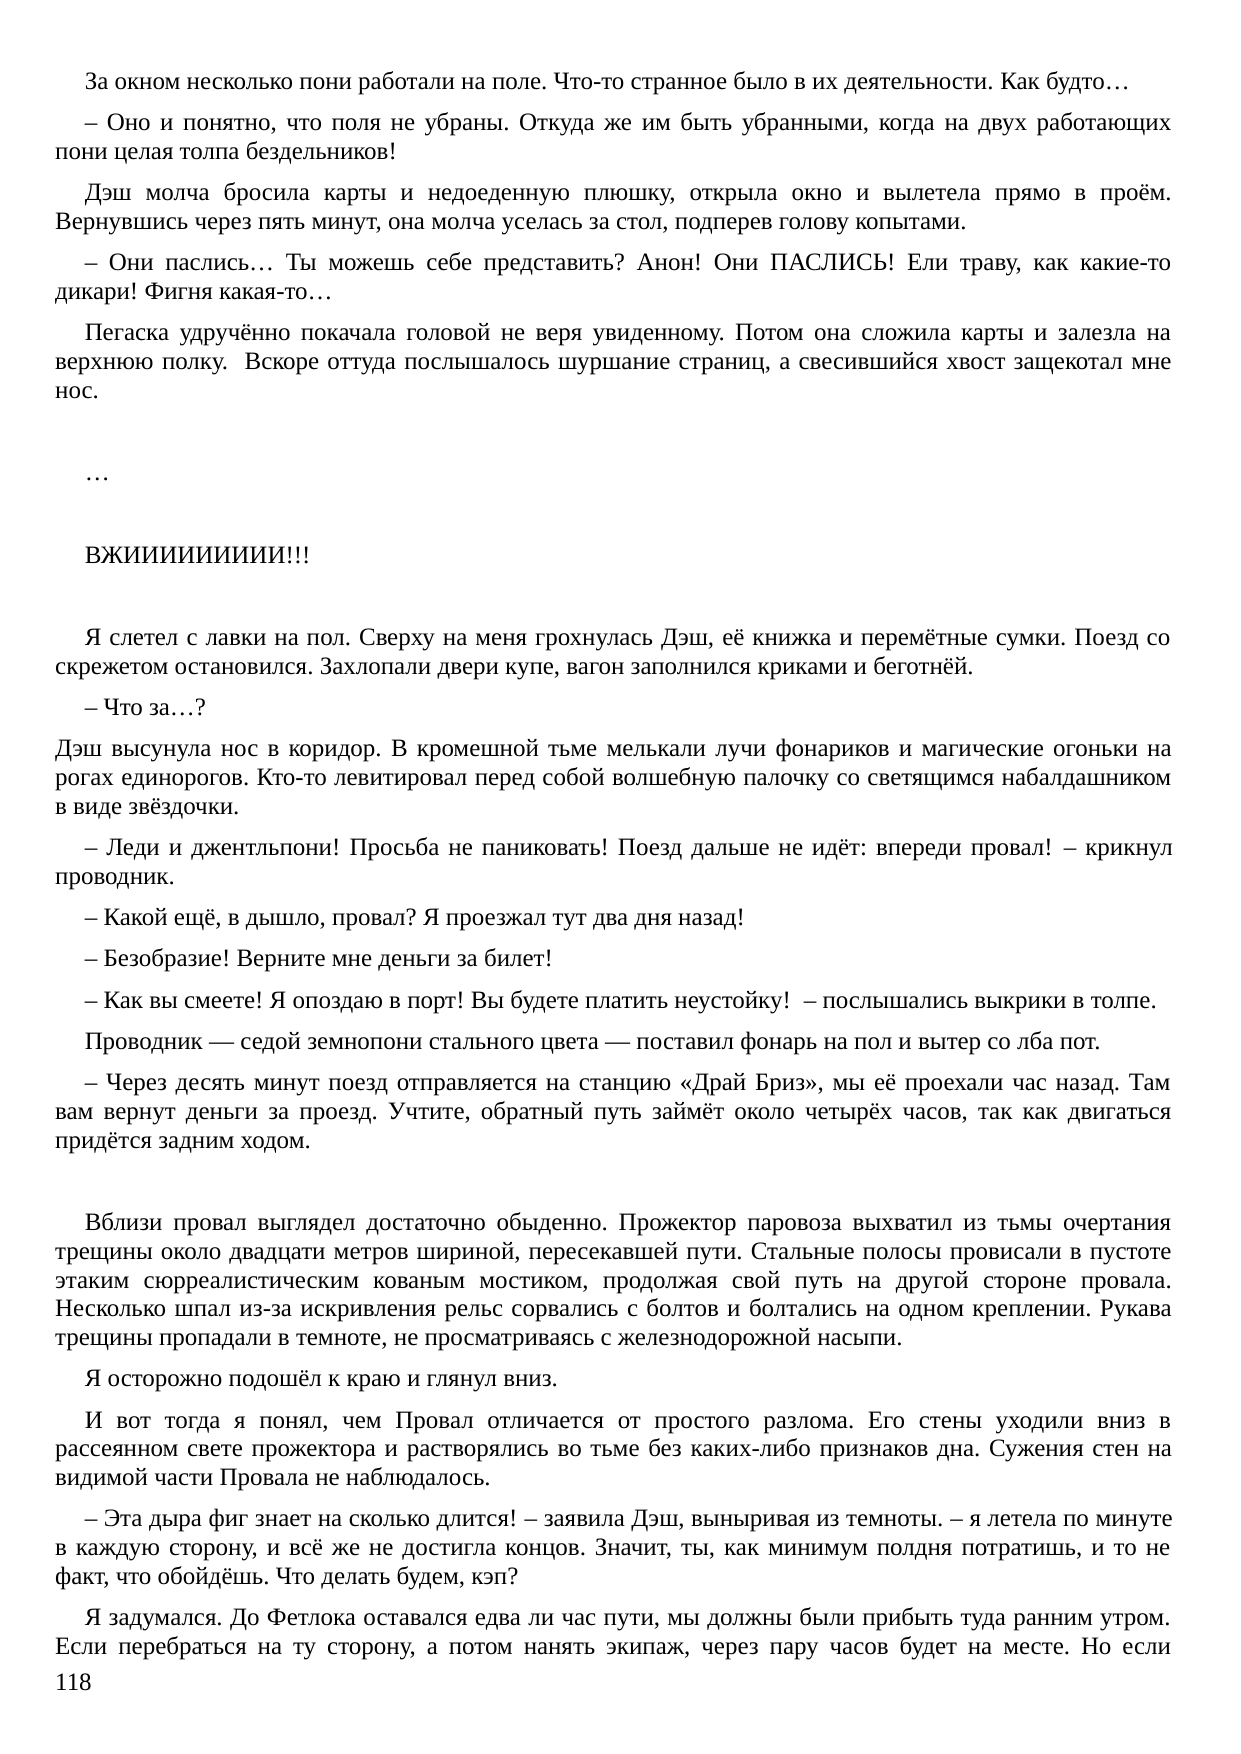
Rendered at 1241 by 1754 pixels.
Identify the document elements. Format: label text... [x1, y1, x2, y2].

text … [55, 457, 1173, 486]
text Дэш молча бросила карты и недоеденную плюшку, открыла окно и вылетела прямо в проём. Вернувшись через пять минут, она молча уселась за стол, подперев голову копытами. [55, 177, 1173, 235]
text Я задумался. До Фетлока оставался едва ли час пути, мы должны были прибыть туда ранним утром. Если перебраться на ту сторону, а потом нанять экипаж, через пару часов будет на месте. Но если [55, 1602, 1173, 1660]
text За окном несколько пони работали на поле. Что-то странное было в их деятельности. Как будто… [55, 66, 1173, 95]
text – Оно и понятно, что поля не убраны. Откуда же им быть убранными, когда на двух работающих пони целая толпа бездельников! [55, 107, 1173, 165]
text – Какой ещё, в дышло, провал? Я проезжал тут два дня назад! [55, 902, 1173, 931]
text – Эта дыра фиг знает на сколько длится! – заявила Дэш, выныривая из темноты. – я летела по минуте в каждую сторону, и всё же не достигла концов. Значит, ты, как минимум полдня потратишь, и то не факт, что обойдёшь. Что делать будем, кэп? [55, 1503, 1173, 1590]
text И вот тогда я понял, чем Провал отличается от простого разлома. Его стены уходили вниз в рассеянном свете прожектора и растворялись во тьме без каких-либо признаков дна. Сужения стен на видимой части Провала не наблюдалось. [55, 1405, 1173, 1491]
text – Что за…? [55, 692, 1173, 721]
text – Через десять минут поезд отправляется на станцию «Драй Бриз», мы её проехали час назад. Там вам вернут деньги за проезд. Учтите, обратный путь займёт около четырёх часов, так как двигаться придётся задним ходом. [55, 1067, 1173, 1153]
text Проводник — седой земнопони стального цвета — поставил фонарь на пол и вытер со лба пот. [55, 1026, 1173, 1055]
text – Безобразие! Верните мне деньги за билет! [55, 943, 1173, 972]
text Я слетел с лавки на пол. Сверху на меня грохнулась Дэш, её книжка и перемётные сумки. Поезд со скрежетом остановился. Захлопали двери купе, вагон заполнился криками и беготнёй. [55, 622, 1173, 680]
text Пегаска удручённо покачала головой не веря увиденному. Потом она сложила карты и залезла на верхнюю полку. Вскоре оттуда послышалось шуршание страниц, а свесившийся хвост защекотал мне нос. [55, 317, 1173, 403]
text – Они паслись… Ты можешь себе представить? Анон! Они ПАСЛИСЬ! Ели траву, как какие-то дикари! Фигня какая-то… [55, 247, 1173, 305]
text Я осторожно подошёл к краю и глянул вниз. [55, 1363, 1173, 1392]
text Вблизи провал выглядел достаточно обыденно. Прожектор паровоза выхватил из тьмы очертания трещины около двадцати метров шириной, пересекавшей пути. Стальные полосы провисали в пустоте этаким сюрреалистическим кованым мостиком, продолжая свой путь на другой стороне провала. Несколько шпал из-за искривления рельс сорвались с болтов и болтались на одном креплении. Рукава трещины пропадали в темноте, не просматриваясь с железнодорожной насыпи. [55, 1207, 1173, 1351]
text Дэш высунула нос в коридор. В кромешной тьме мелькали лучи фонариков и магические огоньки на рогах единорогов. Кто-то левитировал перед собой волшебную палочку со светящимся набалдашником в виде звёздочки. [55, 733, 1173, 820]
text – Как вы смеете! Я опоздаю в порт! Вы будете платить неустойку! – послышались выкрики в толпе. [55, 985, 1173, 1013]
text ВЖИИИИИИИИИ!!! [55, 540, 1173, 568]
text – Леди и джентльпони! Просьба не паниковать! Поезд дальше не идёт: впереди провал! – крикнул проводник. [55, 832, 1173, 890]
